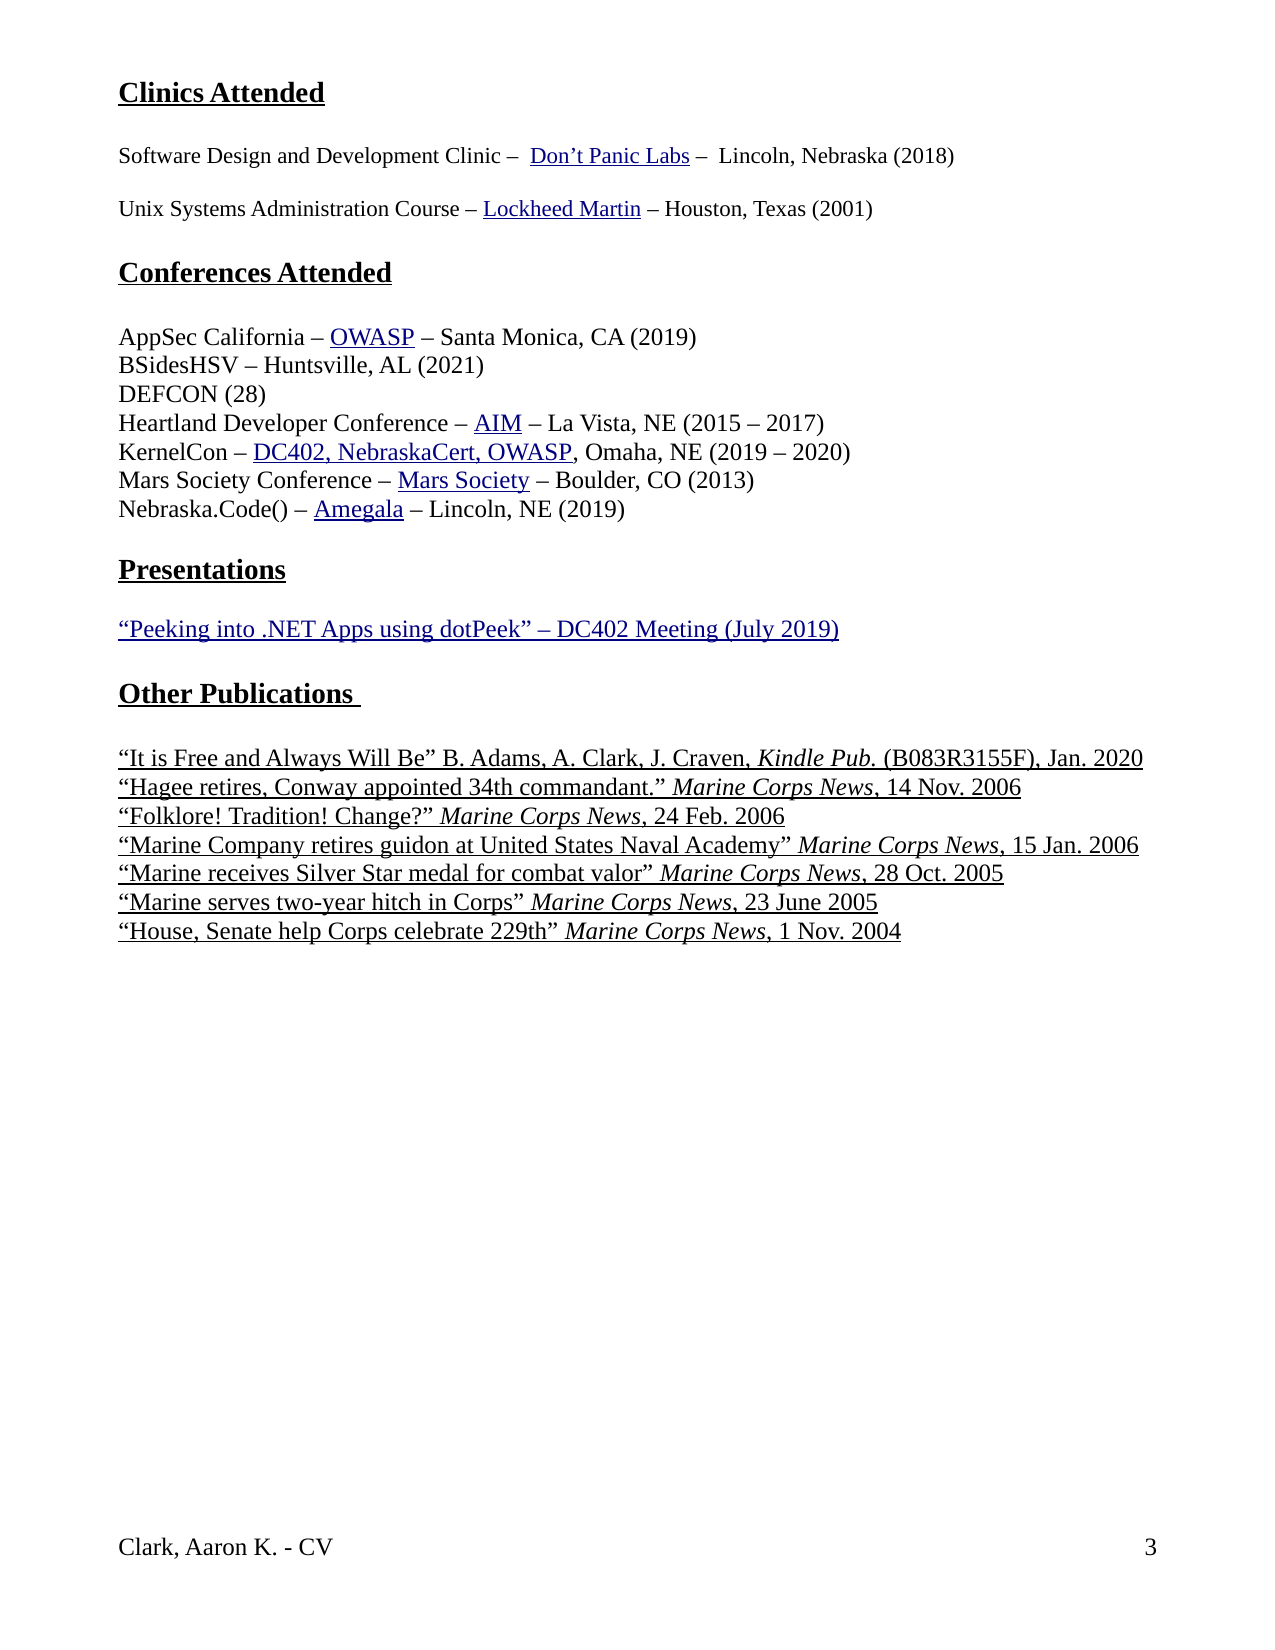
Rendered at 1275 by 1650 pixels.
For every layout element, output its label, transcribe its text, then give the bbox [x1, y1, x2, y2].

text “Marine serves two-year hitch in Corps” Marine Corps News, 23 June 2005 [118, 887, 1157, 916]
text “Folklore! Tradition! Change?” Marine Corps News, 24 Feb. 2006 [118, 801, 1157, 830]
text AppSec California – OWASP – Santa Monica, CA (2019) BSidesHSV – Huntsville, AL (2021) [118, 322, 1157, 379]
text “Peeking into .NET Apps using dotPeek” – DC402 Meeting (July 2019) [118, 614, 1157, 643]
text “It is Free and Always Will Be” B. Adams, A. Clark, J. Craven, Kindle Pub. (B083R3155F), Jan. 2020 [118, 743, 1157, 772]
text Other Publications [118, 676, 1157, 743]
text Clinics Attended [118, 75, 1157, 108]
text DEFCON (28) [118, 379, 1157, 408]
text Mars Society Conference – Mars Society – Boulder, CO (2013) Nebraska.Code() – Amegala – Lincoln, NE (2019) [118, 466, 1157, 523]
text Presentations [118, 552, 1157, 585]
text Heartland Developer Conference – AIM – La Vista, NE (2015 – 2017) KernelCon – DC402, NebraskaCert, OWASP, Omaha, NE (2019 – 2020) [118, 408, 1157, 466]
text “Hagee retires, Conway appointed 34th commandant.” Marine Corps News, 14 Nov. 2006 [118, 772, 1157, 801]
text Conferences Attended [118, 255, 1157, 288]
text “Marine receives Silver Star medal for combat valor” Marine Corps News, 28 Oct. 2005 [118, 858, 1157, 887]
text “Marine Company retires guidon at United States Naval Academy” Marine Corps News, 15 Jan. 2006 [118, 830, 1157, 858]
text “House, Senate help Corps celebrate 229th” Marine Corps News, 1 Nov. 2004 [118, 916, 1157, 945]
text Software Design and Development Clinic – Don’t Panic Labs – Lincoln, Nebraska (2018) Unix Systems Administration Course – Lockheed Martin – Houston, Texas (2001) [118, 142, 1157, 221]
